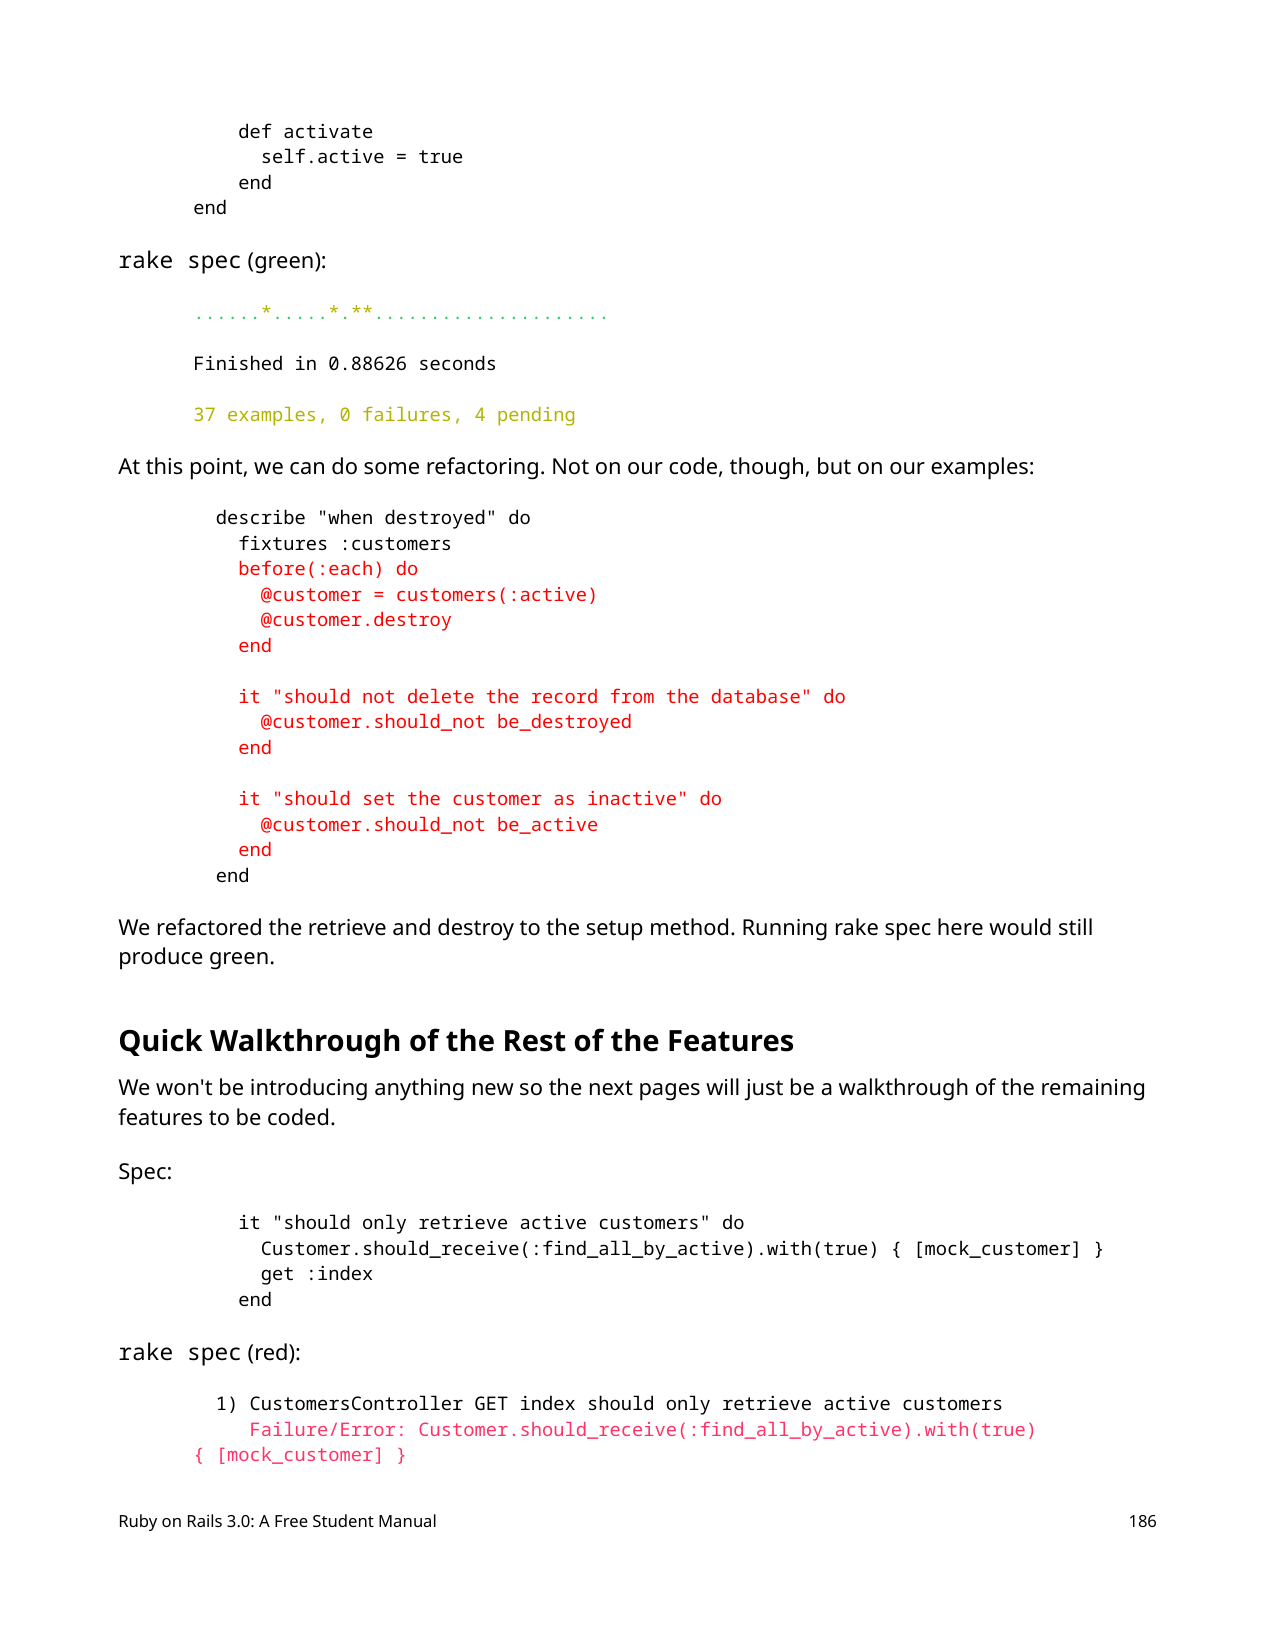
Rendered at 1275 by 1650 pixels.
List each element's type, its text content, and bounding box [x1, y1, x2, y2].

text rake spec (red): [118, 1336, 1157, 1367]
text it "should only retrieve active customers" do Customer.should_receive(:find_all_by_active).with(true) { [mock_customer] } get :index end [193, 1209, 1157, 1312]
text We won't be introducing anything new so the next pages will just be a walkthrough of the remaining features to be coded. [118, 1072, 1157, 1132]
text def activate self.active = true end end [193, 118, 1157, 220]
text 1) CustomersController GET index should only retrieve active customers Failure/Error: Customer.should_receive(:find_all_by_active).with(true) { [mock_customer] } [193, 1391, 1157, 1467]
text We refactored the retrieve and destroy to the setup method. Running rake spec here would still produce green. [118, 911, 1157, 971]
text ......*.....*.**..................... Finished in 0.88626 seconds 37 examples, 0 failures, 4 pending [193, 299, 1157, 427]
subtitle Quick Walkthrough of the Rest of the Features [118, 1020, 1157, 1060]
text At this point, we can do some refactoring. Not on our code, though, but on our examples: [118, 451, 1157, 481]
text Spec: [118, 1156, 1157, 1186]
text rake spec (green): [118, 244, 1157, 275]
text describe "when destroyed" do fixtures :customers before(:each) do @customer = customers(:active) @customer.destroy end it "should not delete the record from the database" do @customer.should_not be_destroyed end it "should set the customer as inactive" do @customer.should_not be_active end end [193, 505, 1157, 887]
